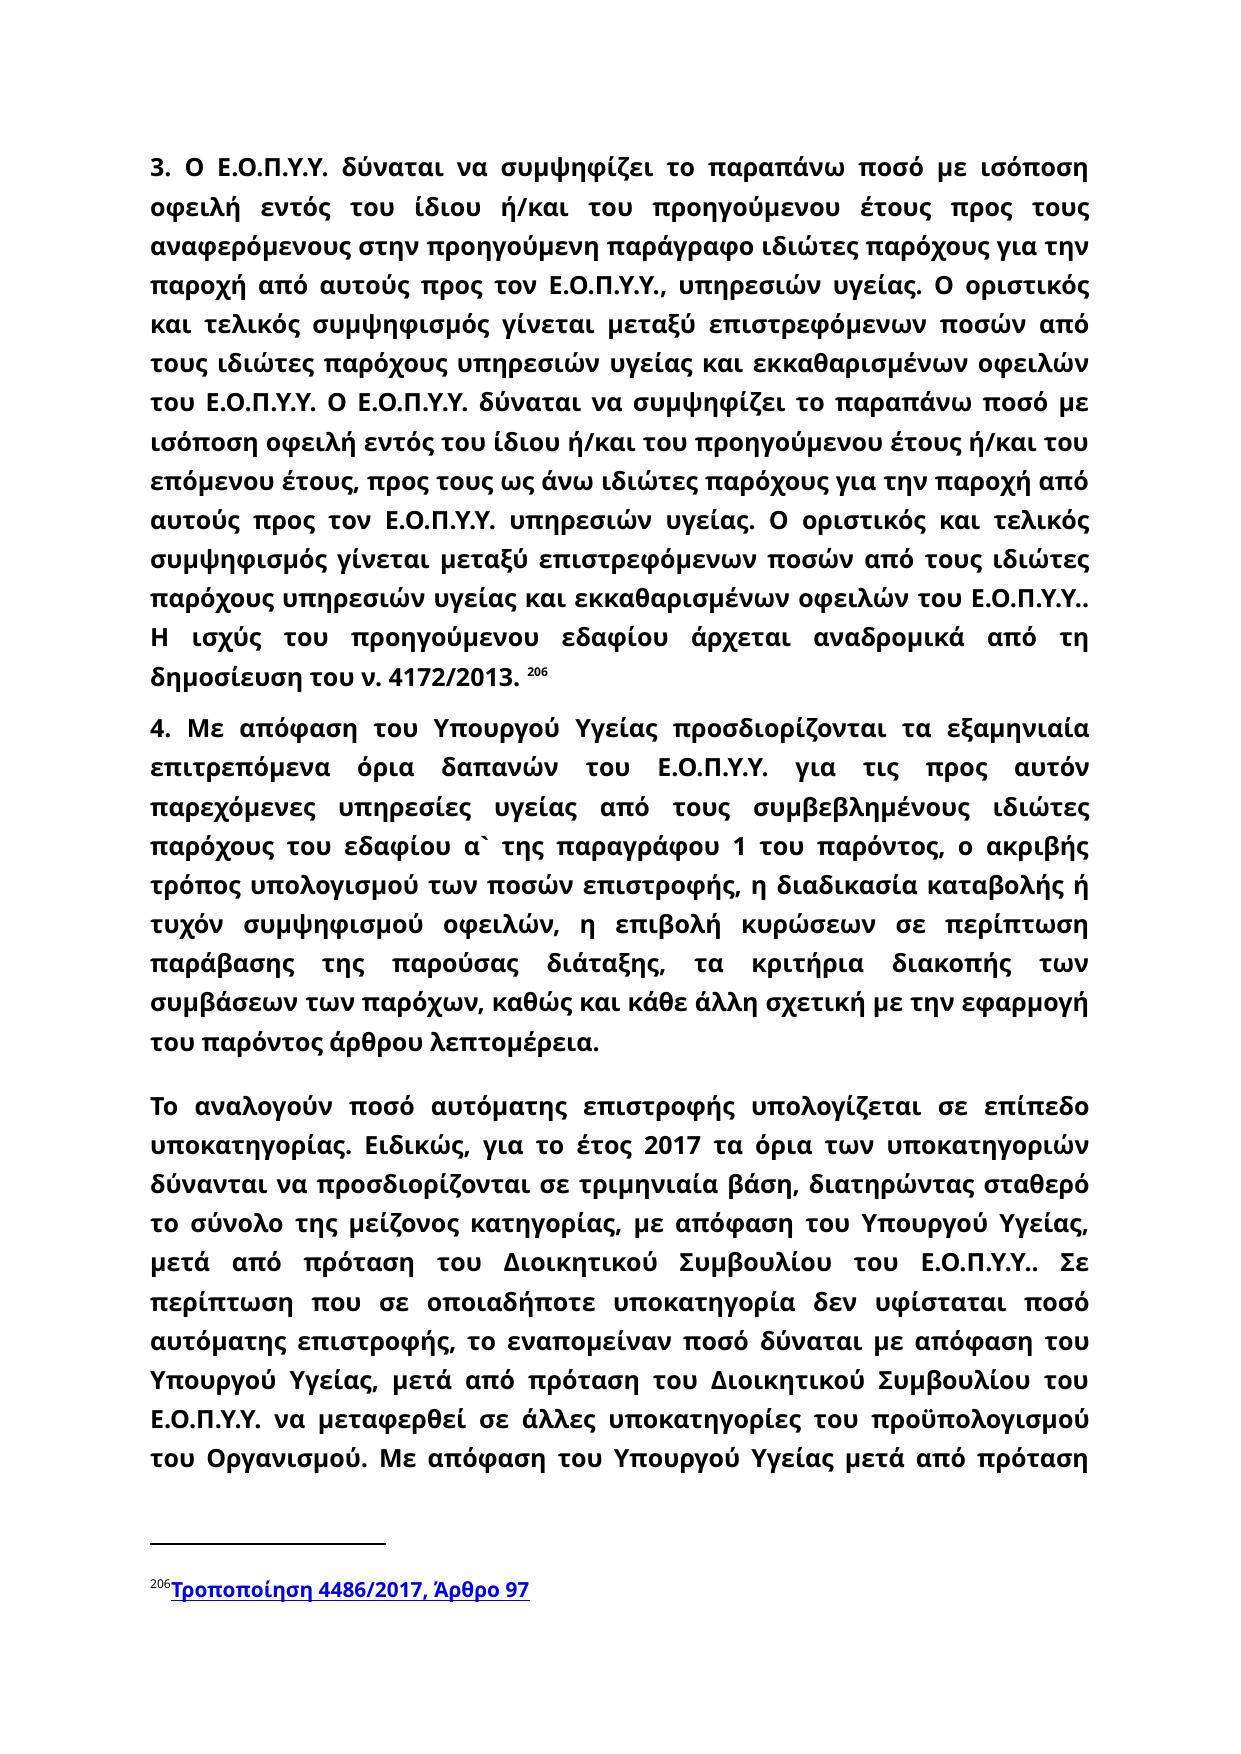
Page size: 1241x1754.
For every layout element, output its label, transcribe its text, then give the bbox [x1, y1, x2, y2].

text 4. Με απόφαση του Υπουργού Υγείας προσδιορίζονται τα εξαμηνιαία επιτρεπόμενα όρια δαπανών του Ε.Ο.Π.Υ.Υ. για τις προς αυτόν παρεχόμενες υπηρεσίες υγείας από τους συμβεβλημένους ιδιώτες παρόχους του εδαφίου α` της παραγράφου 1 του παρόντος, ο ακριβής τρόπος υπολογισμού των ποσών επιστροφής, η διαδικασία καταβολής ή τυχόν συμψηφισμού οφειλών, η επιβολή κυρώσεων σε περίπτωση παράβασης της παρούσας διάταξης, τα κριτήρια διακοπής των συμβάσεων των παρόχων, καθώς και κάθε άλλη σχετική με την εφαρμογή του παρόντος άρθρου λεπτομέρεια. [150, 711, 1090, 1058]
text Το αναλογούν ποσό αυτόματης επιστροφής υπολογίζεται σε επίπεδο υποκατηγορίας. Ειδικώς, για το έτος 2017 τα όρια των υποκατηγοριών δύνανται να προσδιορίζονται σε τριμηνιαία βάση, διατηρώντας σταθερό το σύνολο της μείζονος κατηγορίας, με απόφαση του Υπουργού Υγείας, μετά από πρόταση του Διοικητικού Συμβουλίου του Ε.Ο.Π.Υ.Υ.. Σε περίπτωση που σε οποιαδήποτε υποκατηγορία δεν υφίσταται ποσό αυτόματης επιστροφής, το εναπομείναν ποσό δύναται με απόφαση του Υπουργού Υγείας, μετά από πρόταση του Διοικητικού Συμβουλίου του Ε.Ο.Π.Υ.Υ. να μεταφερθεί σε άλλες υποκατηγορίες του προϋπολογισμού του Οργανισμού. Με απόφαση του Υπουργού Υγείας μετά από πρόταση [150, 1088, 1090, 1475]
text Τροποποίηση 4486/2017, Άρθρο 97 [150, 1576, 1090, 1604]
text 3. Ο Ε.Ο.Π.Υ.Υ. δύναται να συμψηφίζει το παραπάνω ποσό με ισόποση οφειλή εντός του ίδιου ή/και του προηγούμενου έτους προς τους αναφερόμενους στην προηγούμενη παράγραφο ιδιώτες παρόχους για την παροχή από αυτούς προς τον Ε.Ο.Π.Υ.Υ., υπηρεσιών υγείας. Ο οριστικός και τελικός συμψηφισμός γίνεται μεταξύ επιστρεφόμενων ποσών από τους ιδιώτες παρόχους υπηρεσιών υγείας και εκκαθαρισμένων οφειλών του Ε.Ο.Π.Υ.Υ. Ο Ε.Ο.Π.Υ.Υ. δύναται να συμψηφίζει το παραπάνω ποσό με ισόποση οφειλή εντός του ίδιου ή/και του προηγούμενου έτους ή/και του επόμενου έτους, προς τους ως άνω ιδιώτες παρόχους για την παροχή από αυτούς προς τον Ε.Ο.Π.Υ.Υ. υπηρεσιών υγείας. Ο οριστικός και τελικός συμψηφισμός γίνεται μεταξύ επιστρεφόμενων ποσών από τους ιδιώτες παρόχους υπηρεσιών υγείας και εκκαθαρισμένων οφειλών του Ε.Ο.Π.Υ.Υ.. Η ισχύς του προηγούμενου εδαφίου άρχεται αναδρομικά από τη δημοσίευση του ν. 4172/2013. [150, 150, 1090, 693]
